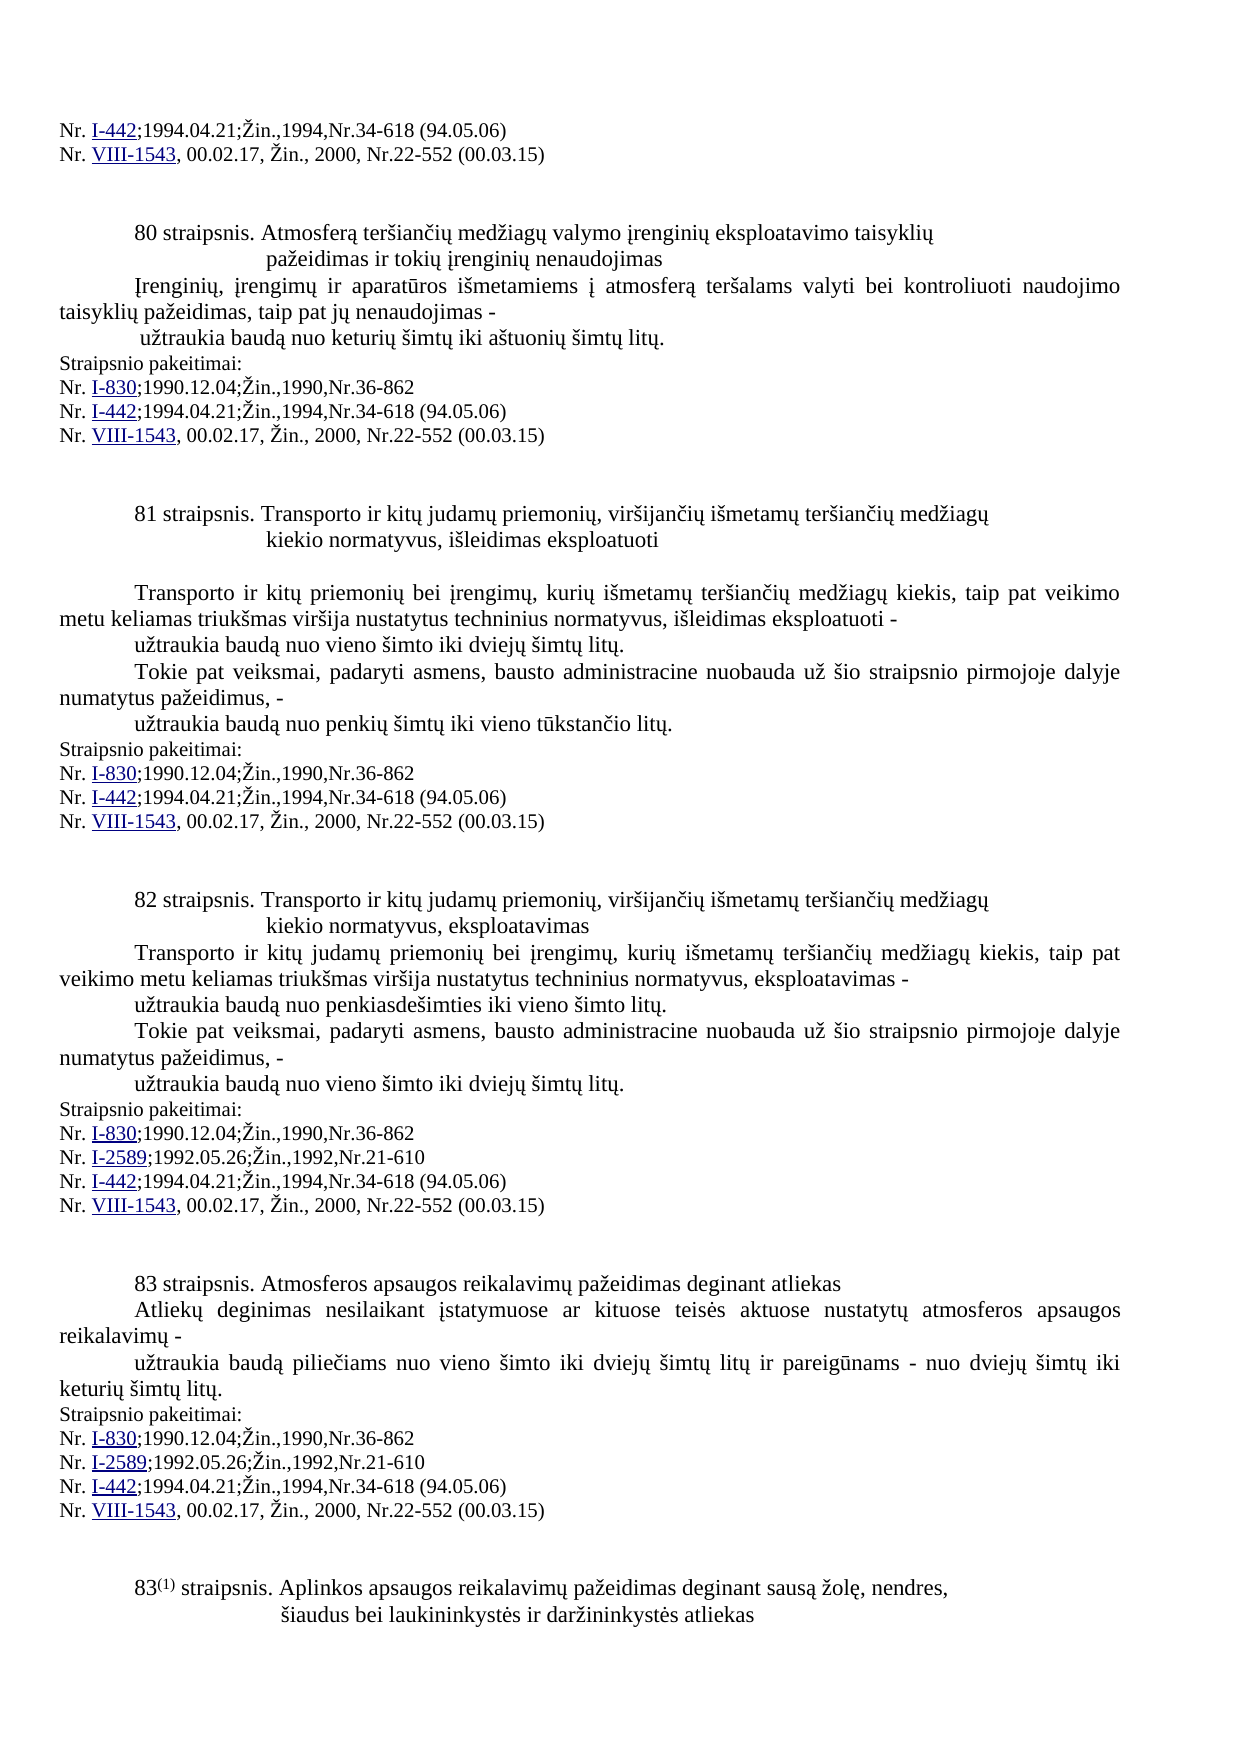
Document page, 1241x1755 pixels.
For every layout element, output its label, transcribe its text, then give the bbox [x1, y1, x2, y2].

text Nr. I-830;1990.12.04;Žin.,1990,Nr.36-862 [59, 1121, 1122, 1145]
text Nr. VIII-1543, 00.02.17, Žin., 2000, Nr.22-552 (00.03.15) [59, 809, 1122, 833]
text Nr. VIII-1543, 00.02.17, Žin., 2000, Nr.22-552 (00.03.15) [59, 1193, 1122, 1217]
text 82 straipsnis. Transporto ir kitų judamų priemonių, viršijančių išmetamų teršiančių medžiagų [134, 886, 1122, 912]
text Nr. VIII-1543, 00.02.17, Žin., 2000, Nr.22-552 (00.03.15) [59, 1498, 1122, 1522]
text užtraukia baudą nuo penkiasdešimties iki vieno šimto litų. [59, 991, 1122, 1018]
text Nr. I-442;1994.04.21;Žin.,1994,Nr.34-618 (94.05.06) [59, 1474, 1122, 1498]
text 81 straipsnis. Transporto ir kitų judamų priemonių, viršijančių išmetamų teršiančių medžiagų [134, 500, 1122, 526]
text Transporto ir kitų judamų priemonių bei įrengimų, kurių išmetamų teršiančių medžiagų kiekis, taip pat veikimo metu keliamas triukšmas viršija nustatytus techninius normatyvus, eksploatavimas - [59, 938, 1122, 991]
text Nr. I-2589;1992.05.26;Žin.,1992,Nr.21-610 [59, 1449, 1122, 1474]
text Nr. I-442;1994.04.21;Žin.,1994,Nr.34-618 (94.05.06) [59, 1169, 1122, 1193]
text Nr. I-442;1994.04.21;Žin.,1994,Nr.34-618 (94.05.06) [59, 399, 1122, 423]
text užtraukia baudą nuo vieno šimto iki dviejų šimtų litų. [59, 631, 1122, 658]
text užtraukia baudą nuo vieno šimto iki dviejų šimtų litų. [59, 1070, 1122, 1097]
text Tokie pat veiksmai, padaryti asmens, bausto administracine nuobauda už šio straipsnio pirmojoje dalyje numatytus pažeidimus, - [59, 1018, 1122, 1070]
text Nr. VIII-1543, 00.02.17, Žin., 2000, Nr.22-552 (00.03.15) [59, 423, 1122, 447]
text užtraukia baudą piliečiams nuo vieno šimto iki dviejų šimtų litų ir pareigūnams - nuo dviejų šimtų iki keturių šimtų litų. [59, 1349, 1122, 1401]
text Nr. I-442;1994.04.21;Žin.,1994,Nr.34-618 (94.05.06) [59, 118, 1122, 142]
text kiekio normatyvus, išleidimas eksploatuoti [266, 526, 1122, 552]
text šiaudus bei laukininkystės ir daržininkystės atliekas [281, 1601, 1122, 1627]
text 80 straipsnis. Atmosferą teršiančių medžiagų valymo įrenginių eksploatavimo taisyklių [134, 219, 1122, 245]
text 83(1) straipsnis. Aplinkos apsaugos reikalavimų pažeidimas deginant sausą žolę, nendres, [134, 1574, 1122, 1601]
text Nr. VIII-1543, 00.02.17, Žin., 2000, Nr.22-552 (00.03.15) [59, 142, 1122, 166]
text užtraukia baudą nuo penkių šimtų iki vieno tūkstančio litų. [59, 711, 1122, 737]
text 83 straipsnis. Atmosferos apsaugos reikalavimų pažeidimas deginant atliekas [134, 1270, 1122, 1296]
text Nr. I-2589;1992.05.26;Žin.,1992,Nr.21-610 [59, 1145, 1122, 1169]
text Nr. I-830;1990.12.04;Žin.,1990,Nr.36-862 [59, 761, 1122, 785]
text Straipsnio pakeitimai: [59, 1401, 1122, 1426]
text užtraukia baudą nuo keturių šimtų iki aštuonių šimtų litų. [59, 324, 1122, 351]
text Atliekų deginimas nesilaikant įstatymuose ar kituose teisės aktuose nustatytų atmosferos apsaugos reikalavimų - [59, 1296, 1122, 1349]
text Nr. I-830;1990.12.04;Žin.,1990,Nr.36-862 [59, 375, 1122, 399]
text Tokie pat veiksmai, padaryti asmens, bausto administracine nuobauda už šio straipsnio pirmojoje dalyje numatytus pažeidimus, - [59, 658, 1122, 711]
text Įrenginių, įrengimų ir aparatūros išmetamiems į atmosferą teršalams valyti bei kontroliuoti naudojimo taisyklių pažeidimas, taip pat jų nenaudojimas - [59, 272, 1122, 324]
text Straipsnio pakeitimai: [59, 351, 1122, 375]
text pažeidimas ir tokių įrenginių nenaudojimas [266, 245, 1122, 272]
text Nr. I-830;1990.12.04;Žin.,1990,Nr.36-862 [59, 1426, 1122, 1449]
text kiekio normatyvus, eksploatavimas [266, 912, 1122, 938]
text Straipsnio pakeitimai: [59, 737, 1122, 761]
text Straipsnio pakeitimai: [59, 1097, 1122, 1121]
text Nr. I-442;1994.04.21;Žin.,1994,Nr.34-618 (94.05.06) [59, 785, 1122, 809]
text Transporto ir kitų priemonių bei įrengimų, kurių išmetamų teršiančių medžiagų kiekis, taip pat veikimo metu keliamas triukšmas viršija nustatytus techninius normatyvus, išleidimas eksploatuoti - [59, 579, 1122, 631]
